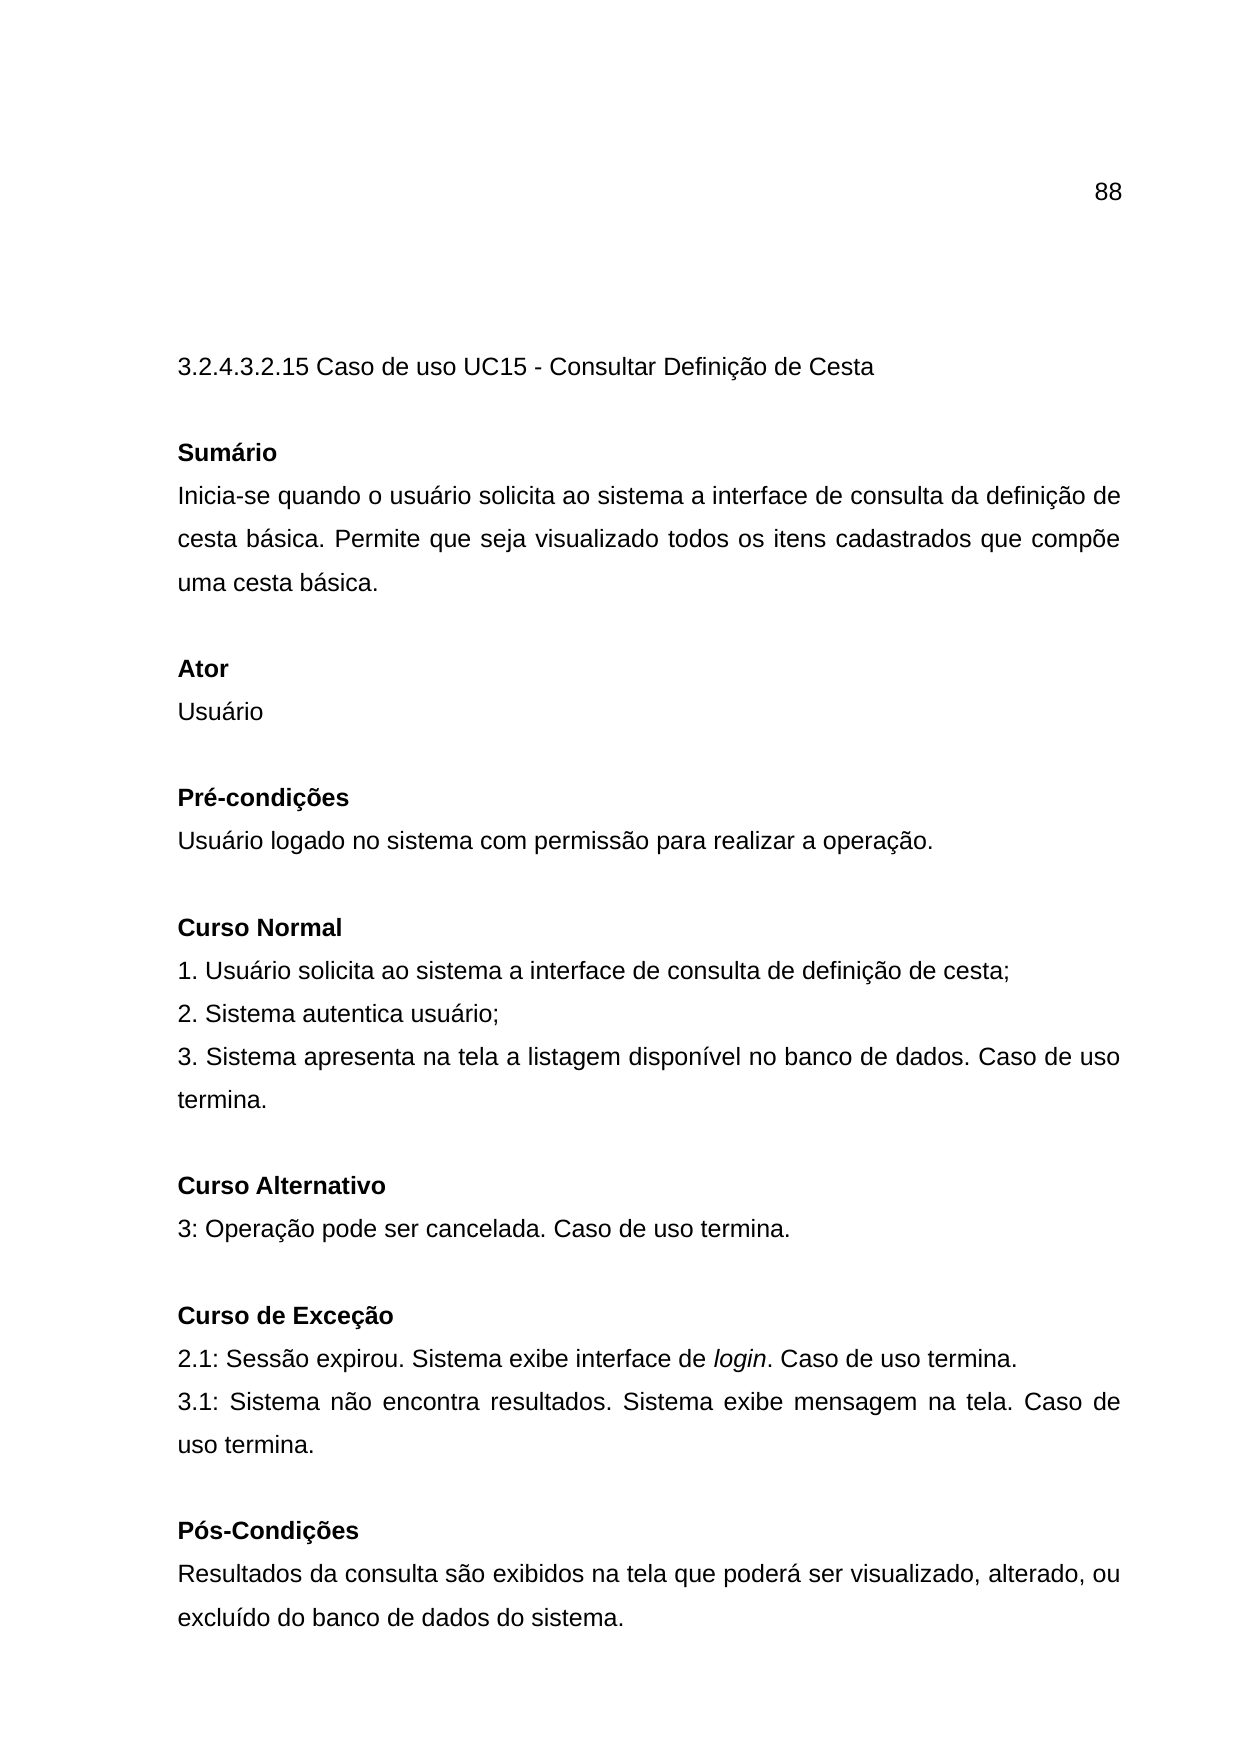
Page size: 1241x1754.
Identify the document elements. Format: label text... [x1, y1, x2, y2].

text 3: Operação pode ser cancelada. Caso de uso termina. [177, 1214, 1122, 1243]
text Pós-Condições [177, 1516, 1122, 1545]
text 3.2.4.3.2.15 Caso de uso UC15 - Consultar Definição de Cesta [177, 352, 1122, 381]
text 2. Sistema autentica usuário; [177, 999, 1122, 1028]
text Sumário [177, 438, 1122, 467]
text 1. Usuário solicita ao sistema a interface de consulta de definição de cesta; [177, 956, 1122, 984]
text Curso Normal [177, 913, 1122, 941]
text Pré-condições [177, 783, 1122, 812]
text Curso de Exceção [177, 1301, 1122, 1329]
text 3.1: Sistema não encontra resultados. Sistema exibe mensagem na tela. Caso de uso termina. [177, 1387, 1122, 1459]
text Usuário [177, 697, 1122, 726]
text Ator [177, 654, 1122, 683]
text Resultados da consulta são exibidos na tela que poderá ser visualizado, alterado, ou excluído do banco de dados do sistema. [177, 1559, 1122, 1631]
text Inicia-se quando o usuário solicita ao sistema a interface de consulta da definição de cesta básica. Permite que seja visualizado todos os itens cadastrados que compõe uma cesta básica. [177, 481, 1122, 596]
text Curso Alternativo [177, 1171, 1122, 1200]
text 3. Sistema apresenta na tela a listagem disponível no banco de dados. Caso de uso termina. [177, 1042, 1122, 1114]
text Usuário logado no sistema com permissão para realizar a operação. [177, 826, 1122, 855]
text 2.1: Sessão expirou. Sistema exibe interface de login. Caso de uso termina. [177, 1344, 1122, 1373]
